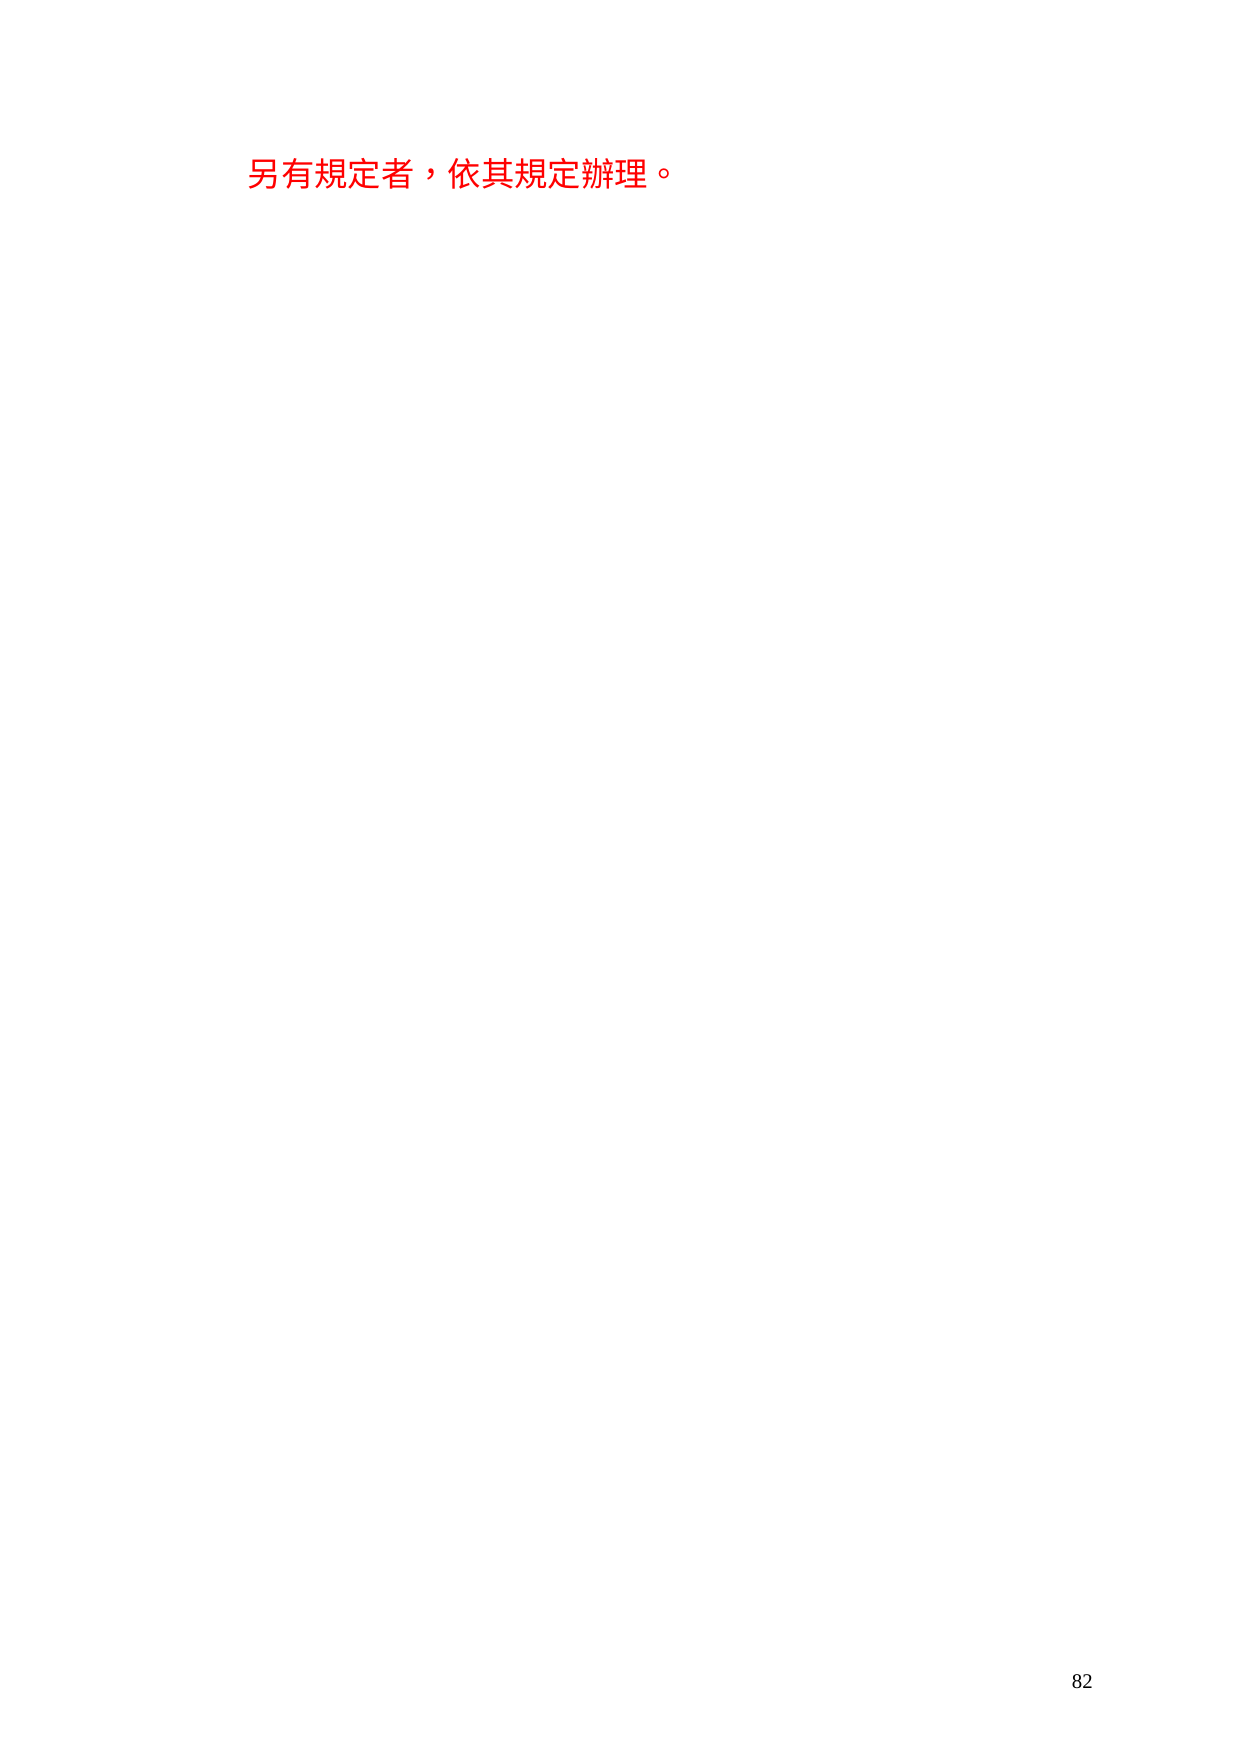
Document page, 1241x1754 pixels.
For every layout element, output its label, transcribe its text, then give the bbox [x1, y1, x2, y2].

text 另有規定者，依其規定辦理。 [148, 148, 1092, 196]
